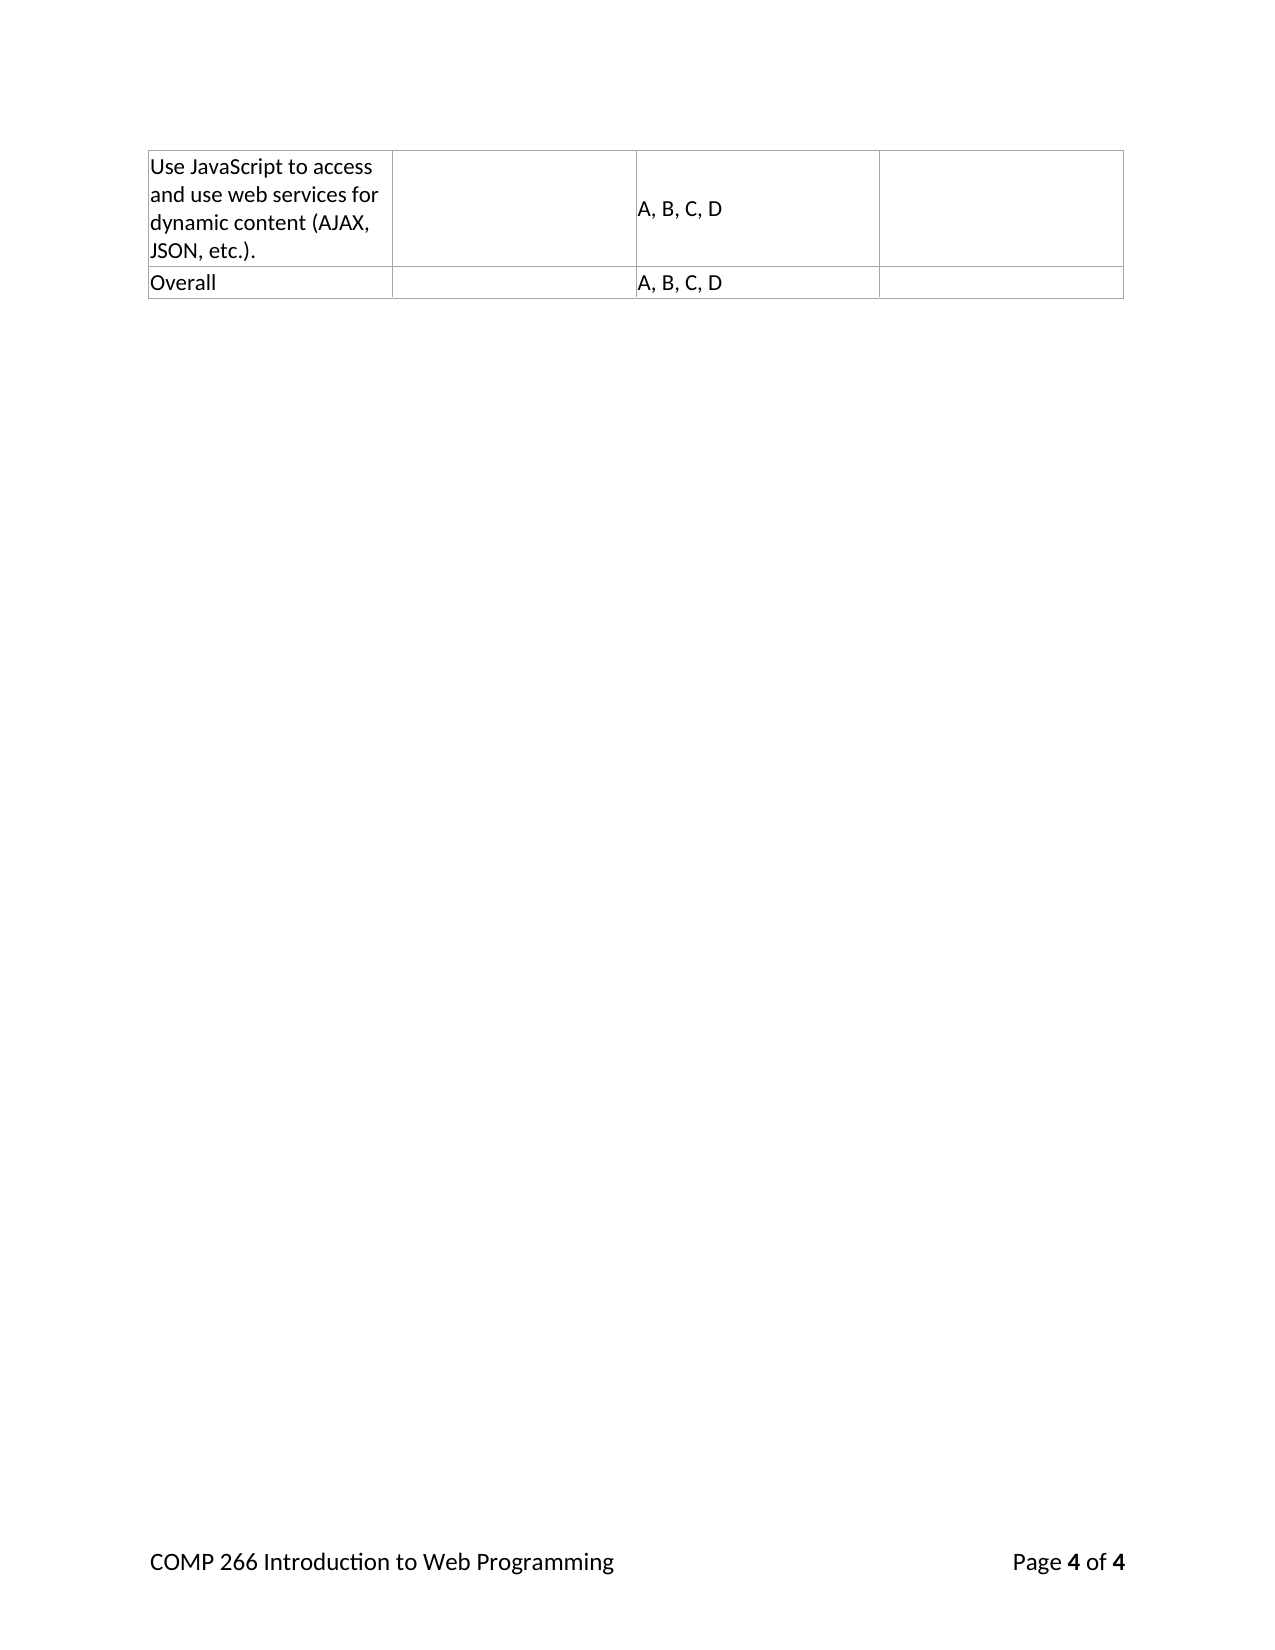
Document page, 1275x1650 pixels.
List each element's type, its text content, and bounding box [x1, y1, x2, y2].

table_cell [393, 151, 636, 266]
table_cell Use JavaScript to access and use web services for dynamic content (AJAX, JSON, etc.). [149, 151, 392, 266]
table_cell A, B, C, D [637, 267, 879, 297]
table_cell Overall [149, 267, 392, 297]
table_cell [880, 151, 1123, 266]
table_cell A, B, C, D [637, 151, 879, 266]
table_cell [393, 267, 636, 297]
table_cell [880, 267, 1123, 297]
